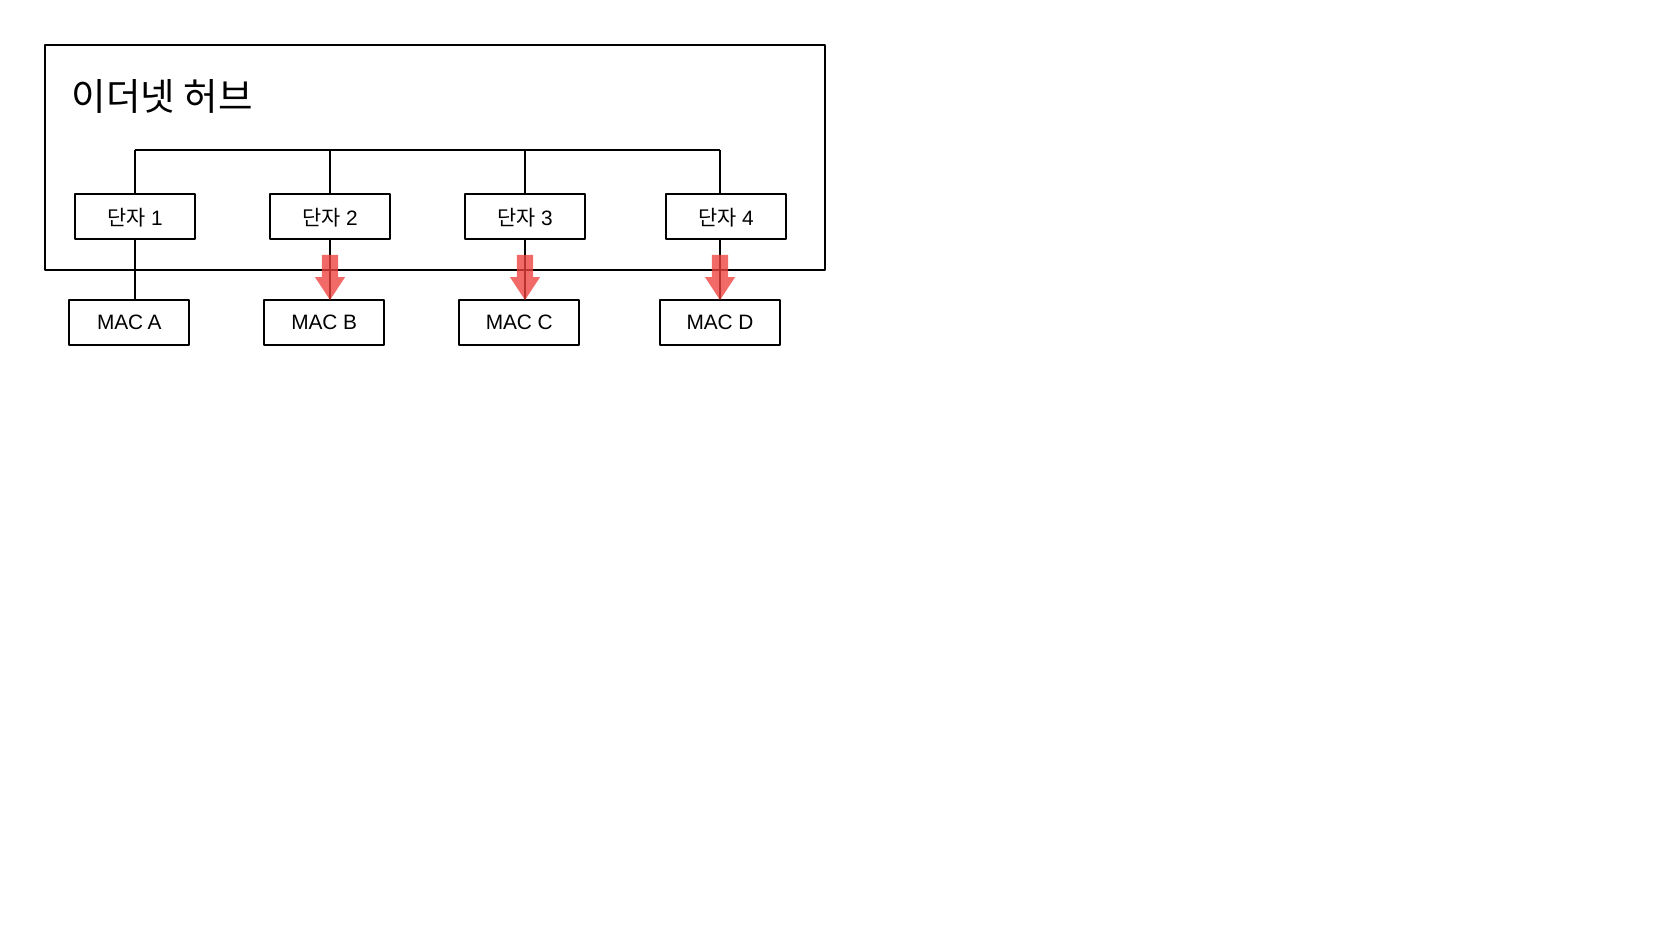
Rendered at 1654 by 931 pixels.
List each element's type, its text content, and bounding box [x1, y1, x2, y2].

text_box [510, 254, 541, 301]
text_box MAC D [660, 300, 781, 346]
text_box MAC A [69, 300, 190, 346]
text_box MAC C [459, 300, 580, 346]
text_box 단자2 [270, 194, 391, 240]
text_box MAC B [264, 300, 385, 346]
text_box 단자3 [465, 194, 586, 240]
text_box 단자4 [665, 194, 786, 240]
text_box 단자1 [75, 194, 196, 240]
text_box [315, 254, 346, 301]
text_box [705, 254, 736, 301]
text_box 이더넷 허브 [56, 60, 271, 130]
